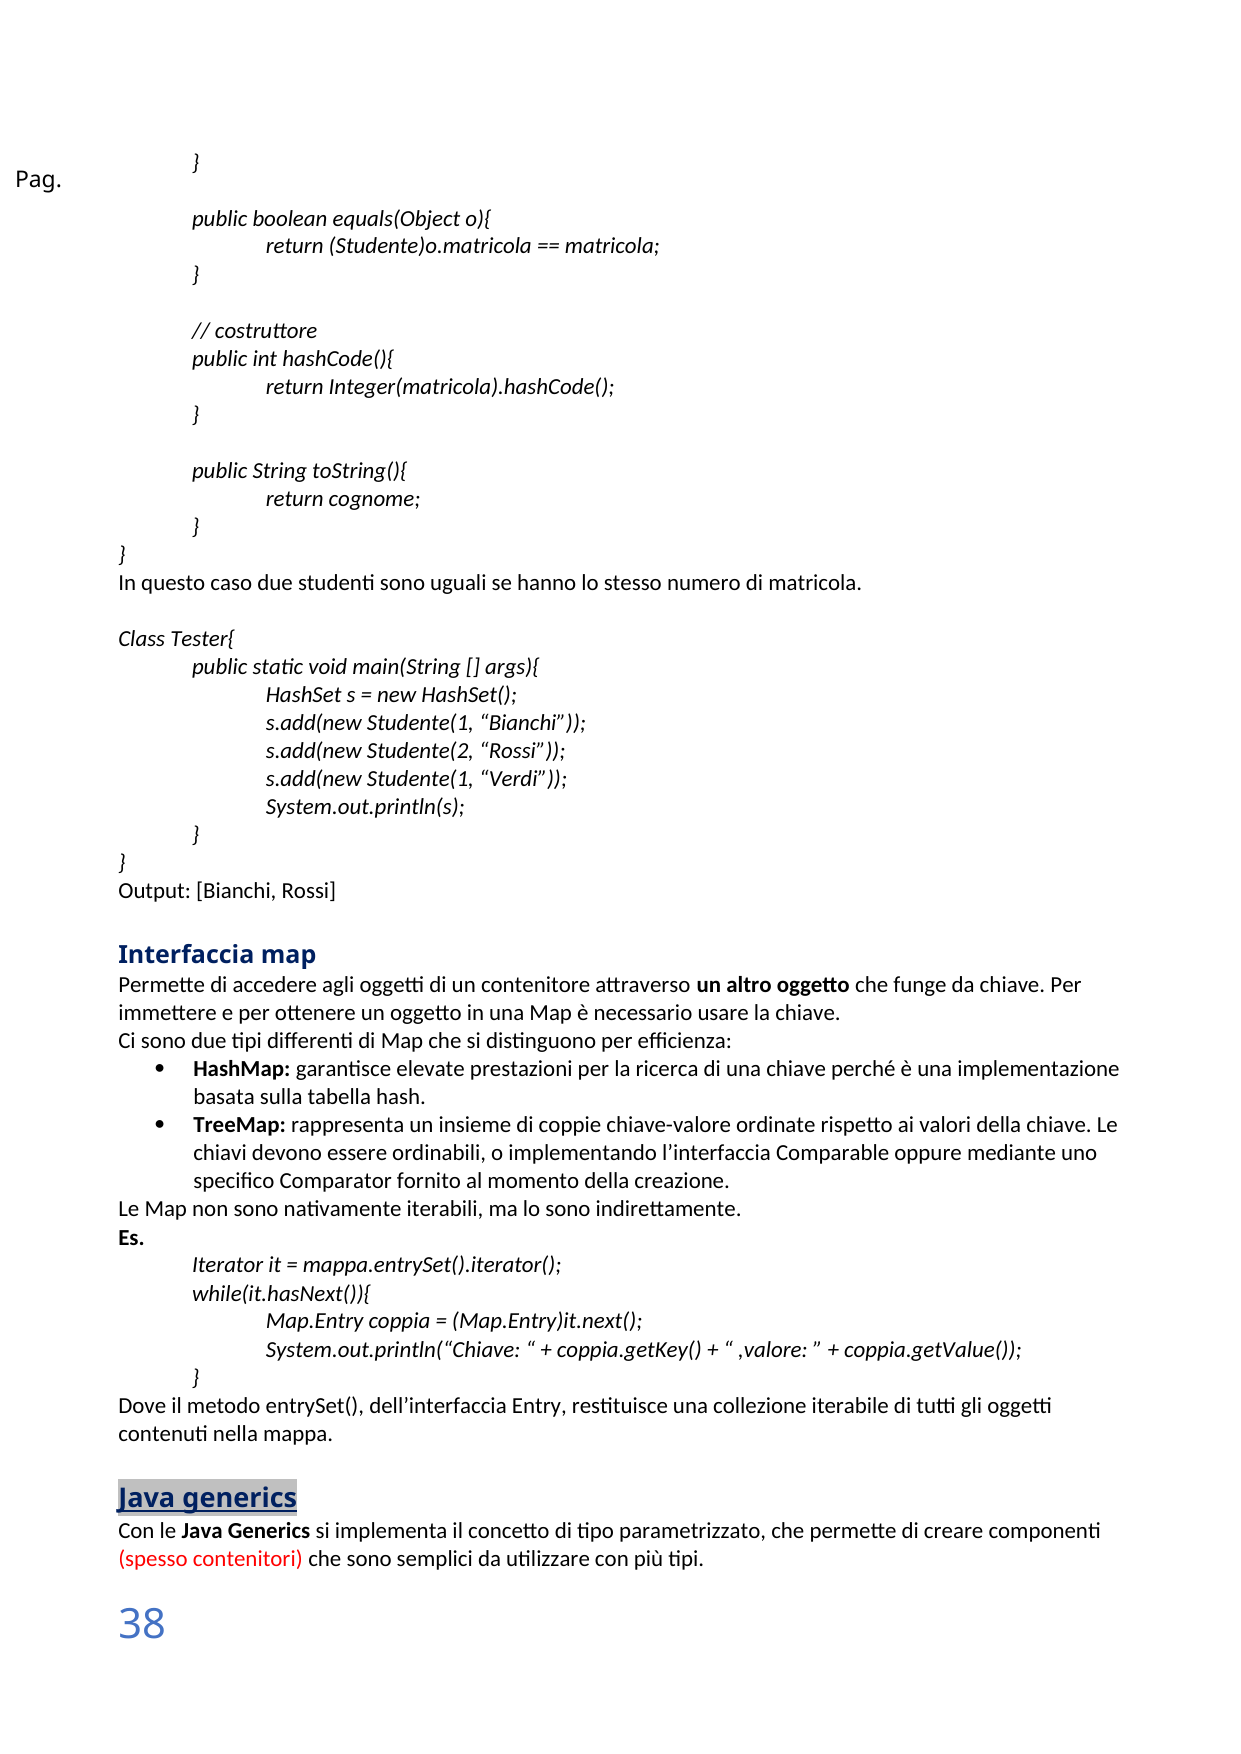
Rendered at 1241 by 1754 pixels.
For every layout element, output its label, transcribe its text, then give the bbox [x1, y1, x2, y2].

text In questo caso due studenti sono uguali se hanno lo stesso numero di matricola. [118, 568, 1122, 596]
text Dove il metodo entrySet(), dell’interfaccia Entry, restituisce una collezione iterabile di tutti gli oggetti contenuti nella mappa. [118, 1391, 1122, 1447]
text while(it.hasNext()){ [118, 1279, 1122, 1307]
text s.add(new Studente(1, “Verdi”)); [118, 764, 1122, 792]
text Map.Entry coppia = (Map.Entry)it.next(); [118, 1307, 1122, 1335]
text } [118, 512, 1122, 540]
text Iterator it = mappa.entrySet().iterator(); [118, 1251, 1122, 1279]
text return (Studente)o.matricola == matricola; [118, 232, 1122, 260]
text System.out.println(“Chiave: “ + coppia.getKey() + “ ,valore: ” + coppia.getValue()); [118, 1335, 1122, 1363]
text Ci sono due tipi differenti di Map che si distinguono per efficienza: [118, 1026, 1122, 1054]
text // costruttore [118, 316, 1122, 344]
text s.add(new Studente(1, “Bianchi”)); [118, 708, 1122, 736]
subtitle Interfaccia map [118, 936, 1122, 970]
text public int hashCode(){ [118, 344, 1122, 372]
text public String toString(){ [118, 456, 1122, 484]
subtitle Java generics [118, 1479, 1122, 1516]
text s.add(new Studente(2, “Rossi”)); [118, 736, 1122, 764]
text Permette di accedere agli oggetti di un contenitore attraverso un altro oggetto che funge da chiave. Per immettere e per ottenere un oggetto in una Map è necessario usare la chiave. [118, 970, 1122, 1026]
text Class Tester{ [118, 624, 1122, 652]
text System.out.println(s); [118, 792, 1122, 820]
text Es. [118, 1223, 1122, 1251]
text public static void main(String [] args){ [118, 652, 1122, 680]
text HashSet s = new HashSet(); [118, 680, 1122, 708]
text Le Map non sono nativamente iterabili, ma lo sono indirettamente. [118, 1194, 1122, 1223]
text } [118, 260, 1122, 288]
text } [118, 148, 1122, 176]
list HashMap: garantisce elevate prestazioni per la ricerca di una chiave perché è una implementazione basata sulla tabella hash. [156, 1054, 1122, 1111]
text public boolean equals(Object o){ [118, 204, 1122, 232]
text return cognome; [118, 484, 1122, 512]
text } [118, 1363, 1122, 1391]
text } [118, 400, 1122, 428]
text Con le Java Generics si implementa il concetto di tipo parametrizzato, che permette di creare componenti (spesso contenitori) che sono semplici da utilizzare con più tipi. [118, 1516, 1122, 1572]
list TreeMap: rappresenta un insieme di coppie chiave-valore ordinate rispetto ai valori della chiave. Le chiavi devono essere ordinabili, o implementando l’interfaccia Comparable oppure mediante uno specifico Comparator fornito al momento della creazione. [156, 1111, 1122, 1194]
text return Integer(matricola).hashCode(); [118, 372, 1122, 400]
text } [118, 848, 1122, 876]
text Output: [Bianchi, Rossi] [118, 876, 1122, 904]
text } [118, 820, 1122, 848]
text } [118, 540, 1122, 568]
